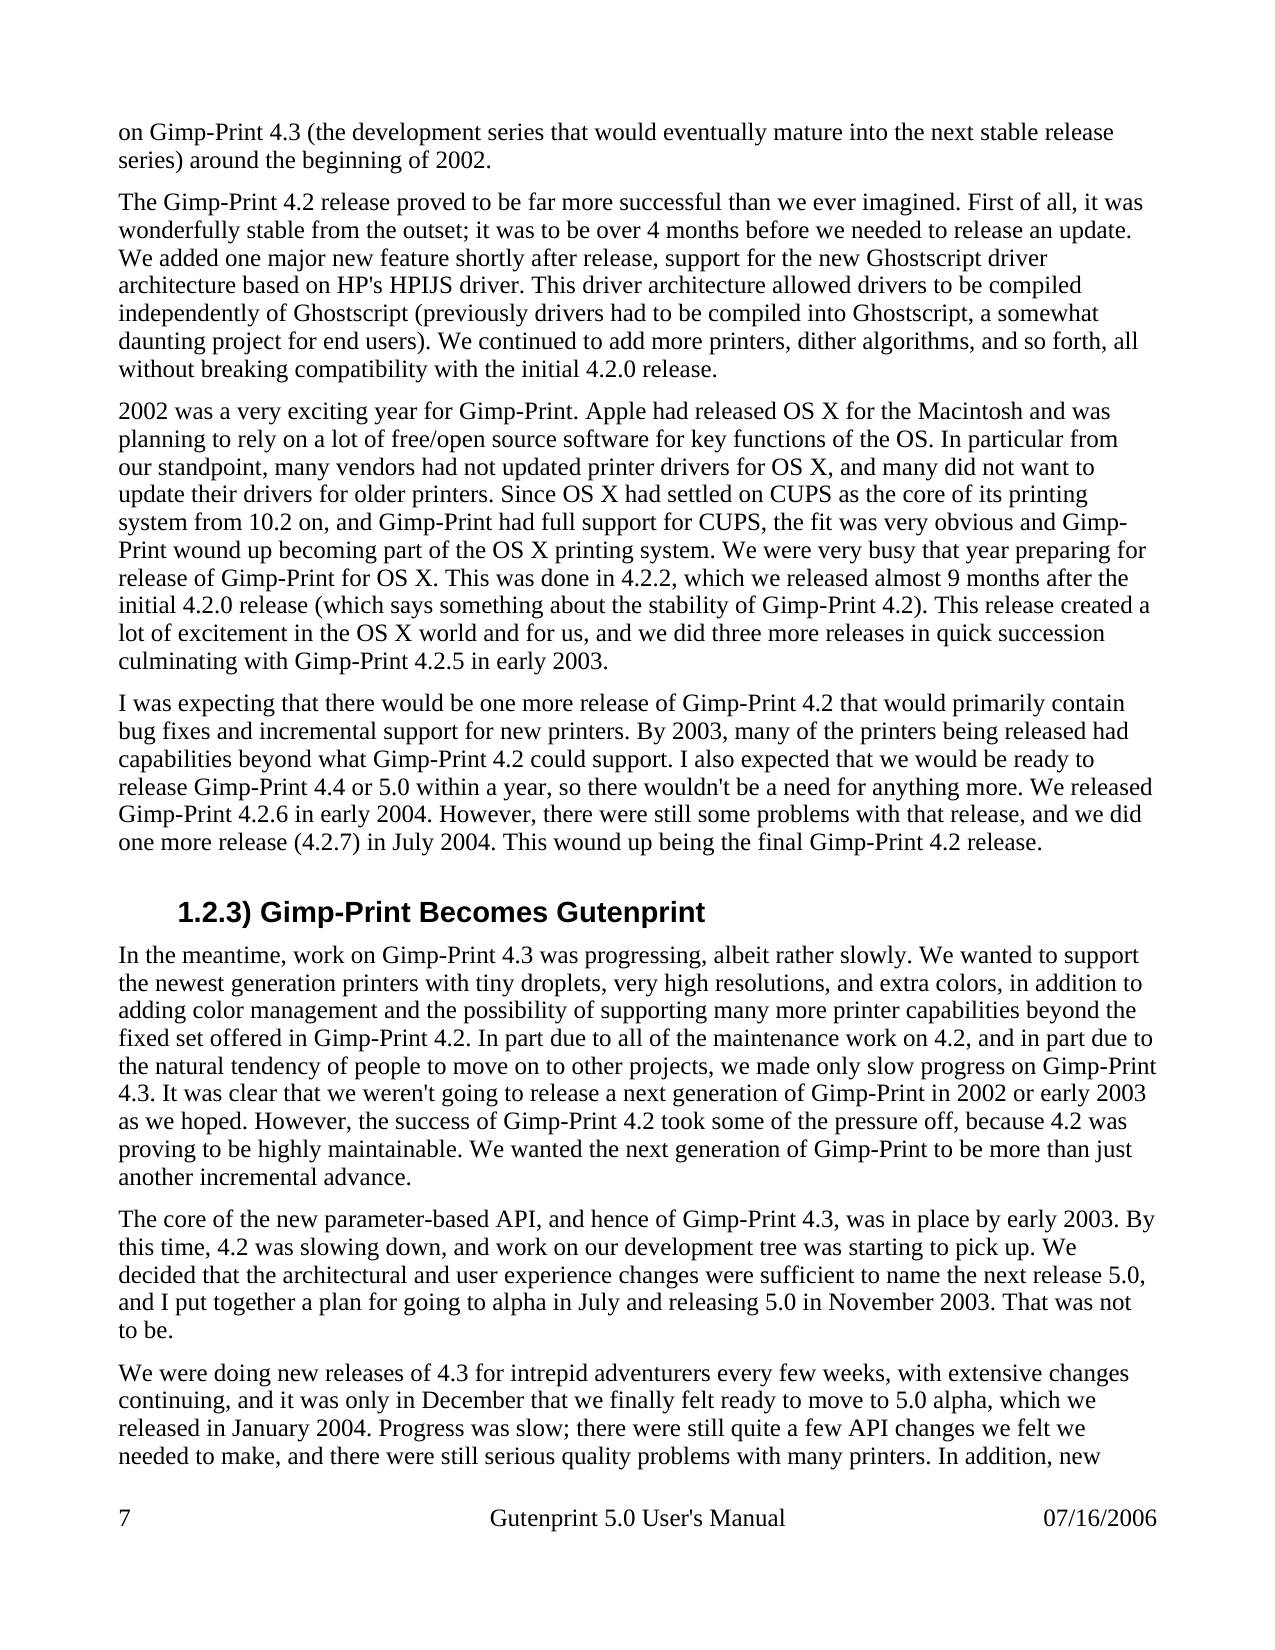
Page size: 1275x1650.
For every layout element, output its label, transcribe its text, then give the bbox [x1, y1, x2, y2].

text on Gimp-Print 4.3 (the development series that would eventually mature into the next stable release series) around the beginning of 2002. [118, 118, 1157, 173]
text The core of the new parameter-based API, and hence of Gimp-Print 4.3, was in place by early 2003. By this time, 4.2 was slowing down, and work on our development tree was starting to pick up. We decided that the architectural and user experience changes were sufficient to name the next release 5.0, and I put together a plan for going to alpha in July and releasing 5.0 in November 2003. That was not to be. [118, 1205, 1157, 1344]
text The Gimp-Print 4.2 release proved to be far more successful than we ever imagined. First of all, it was wonderfully stable from the outset; it was to be over 4 months before we needed to release an update. We added one major new feature shortly after release, support for the new Ghostscript driver architecture based on HP's HPIJS driver. This driver architecture allowed drivers to be compiled independently of Ghostscript (previously drivers had to be compiled into Ghostscript, a somewhat daunting project for end users). We continued to add more printers, dither algorithms, and so forth, all without breaking compatibility with the initial 4.2.0 release. [118, 188, 1157, 382]
text In the meantime, work on Gimp-Print 4.3 was progressing, albeit rather slowly. We wanted to support the newest generation printers with tiny droplets, very high resolutions, and extra colors, in addition to adding color management and the possibility of supporting many more printer capabilities beyond the fixed set offered in Gimp-Print 4.2. In part due to all of the maintenance work on 4.2, and in part due to the natural tendency of people to move on to other projects, we made only slow progress on Gimp-Print 4.3. It was clear that we weren't going to release a next generation of Gimp-Print in 2002 or early 2003 as we hoped. However, the success of Gimp-Print 4.2 took some of the pressure off, because 4.2 was proving to be highly maintainable. We wanted the next generation of Gimp-Print to be more than just another incremental advance. [118, 941, 1157, 1190]
text 2002 was a very exciting year for Gimp-Print. Apple had released OS X for the Macintosh and was planning to rely on a lot of free/open source software for key functions of the OS. In particular from our standpoint, many vendors had not updated printer drivers for OS X, and many did not want to update their drivers for older printers. Since OS X had settled on CUPS as the core of its printing system from 10.2 on, and Gimp-Print had full support for CUPS, the fit was very obvious and Gimp-Print wound up becoming part of the OS X printing system. We were very busy that year preparing for release of Gimp-Print for OS X. This was done in 4.2.2, which we released almost 9 months after the initial 4.2.0 release (which says something about the stability of Gimp-Print 4.2). This release created a lot of excitement in the OS X world and for us, and we did three more releases in quick succession culminating with Gimp-Print 4.2.5 in early 2003. [118, 397, 1157, 674]
text We were doing new releases of 4.3 for intrepid adventurers every few weeks, with extensive changes continuing, and it was only in December that we finally felt ready to move to 5.0 alpha, which we released in January 2004. Progress was slow; there were still quite a few API changes we felt we needed to make, and there were still serious quality problems with many printers. In addition, new [118, 1359, 1157, 1470]
subtitle Gimp-Print Becomes Gutenprint [177, 896, 1157, 928]
text I was expecting that there would be one more release of Gimp-Print 4.2 that would primarily contain bug fixes and incremental support for new printers. By 2003, many of the printers being released had capabilities beyond what Gimp-Print 4.2 could support. I also expected that we would be ready to release Gimp-Print 4.4 or 5.0 within a year, so there wouldn't be a need for anything more. We released Gimp-Print 4.2.6 in early 2004. However, there were still some problems with that release, and we did one more release (4.2.7) in July 2004. This wound up being the final Gimp-Print 4.2 release. [118, 689, 1157, 856]
